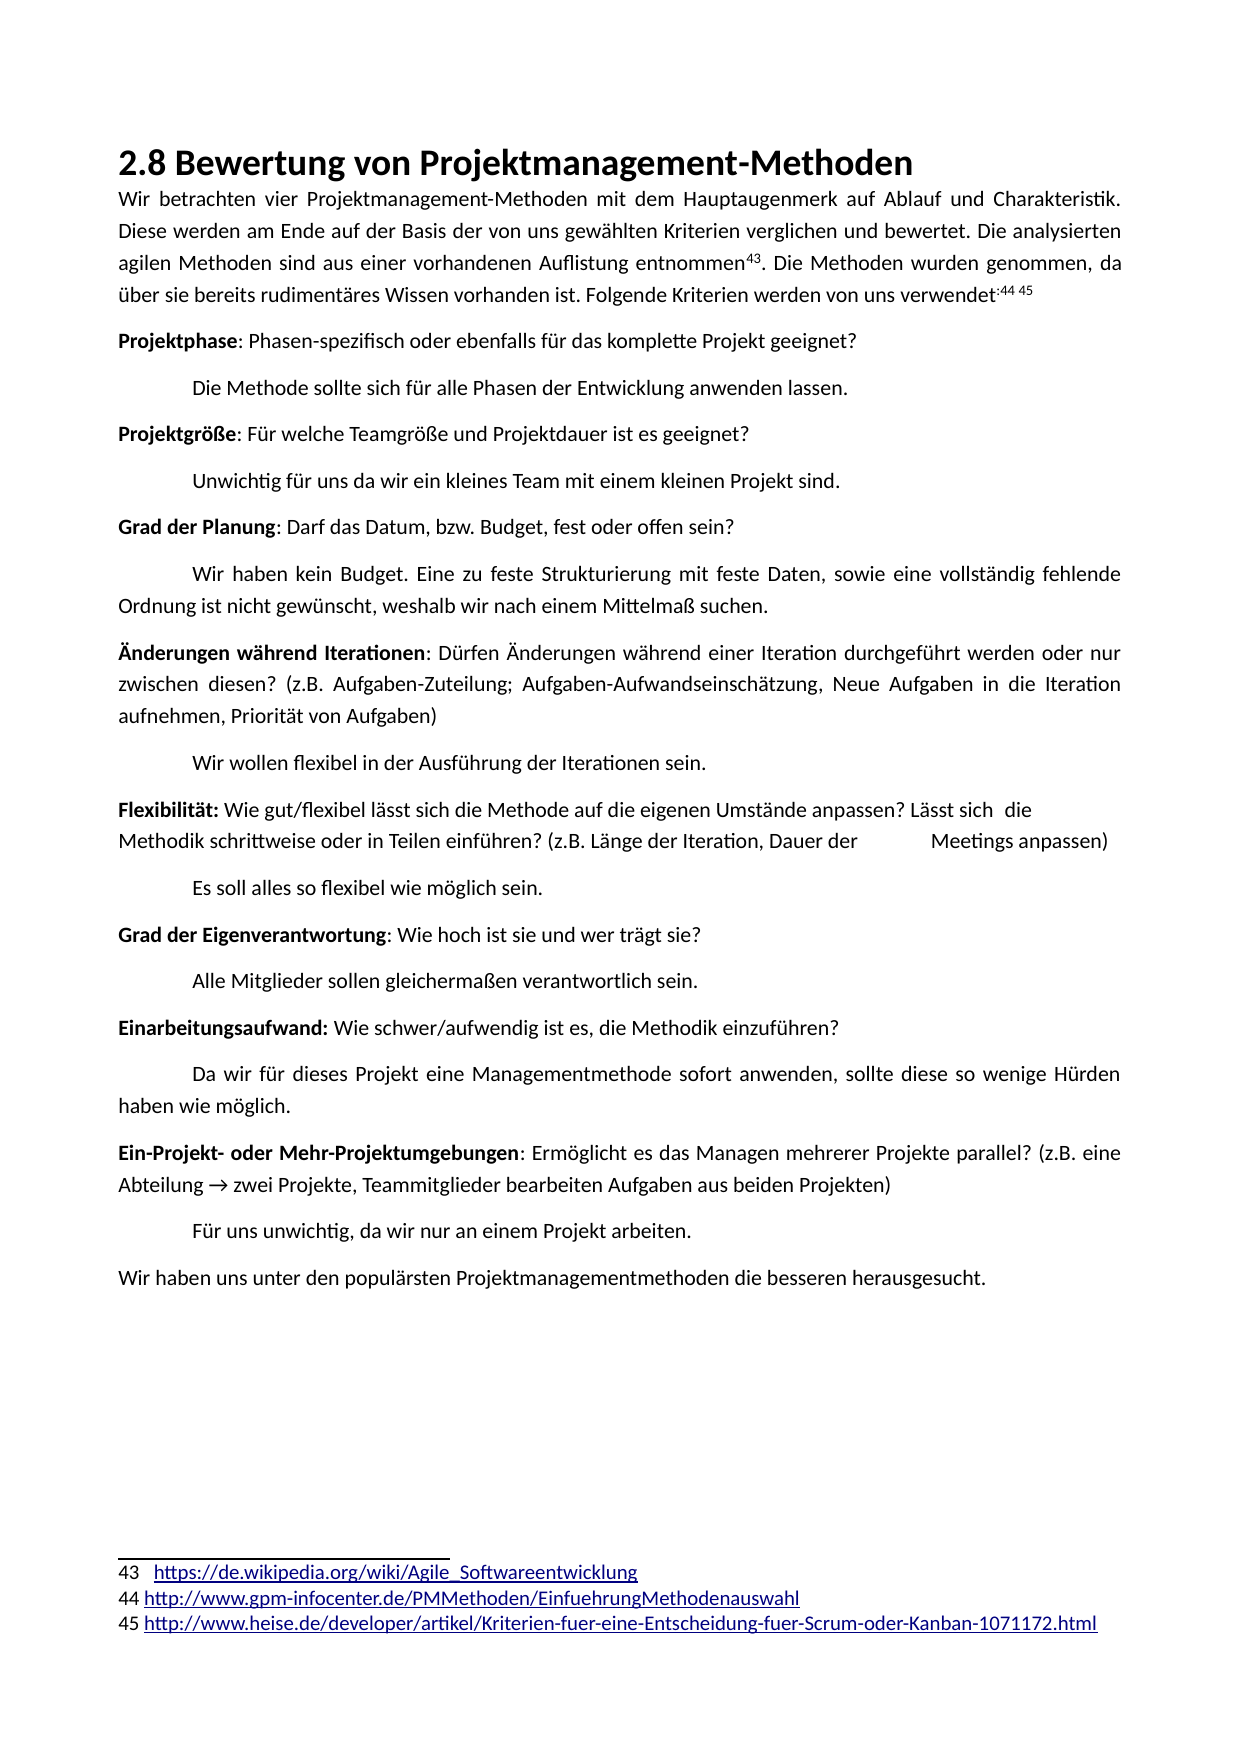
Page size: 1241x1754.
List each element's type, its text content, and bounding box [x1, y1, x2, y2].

text Für uns unwichtig, da wir nur an einem Projekt arbeiten. [118, 1218, 1122, 1244]
text Einarbeitungsaufwand: Wie schwer/aufwendig ist es, die Methodik einzuführen? [118, 1014, 1122, 1041]
text Wir haben uns unter den populärsten Projektmanagementmethoden die besseren herausgesucht. [118, 1264, 1122, 1291]
text http://www.heise.de/developer/artikel/Kriterien-fuer-eine-Entscheidung-fuer-Scrum-oder-Kanban-1071172.html [118, 1610, 1122, 1636]
text https://de.wikipedia.org/wiki/Agile_Softwareentwicklung [118, 1559, 1122, 1585]
text Wir betrachten vier Projektmanagement-Methoden mit dem Hauptaugenmerk auf Ablauf und Charakteristik. Diese werden am Ende auf der Basis der von uns gewählten Kriterien verglichen und bewertet. Die analysierten agilen Methoden sind aus einer vorhandenen Auflistung entnommen. Die Methoden wurden genommen, da über sie bereits rudimentäres Wissen vorhanden ist. Folgende Kriterien werden von uns verwendet: [118, 185, 1122, 307]
text Projektgröße: Für welche Teamgröße und Projektdauer ist es geeignet? [118, 420, 1122, 447]
text Die Methode sollte sich für alle Phasen der Entwicklung anwenden lassen. [118, 374, 1122, 401]
text Ein-Projekt- oder Mehr-Projektumgebungen: Ermöglicht es das Managen mehrerer Projekte parallel? (z.B. eine Abteilung → zwei Projekte, Teammitglieder bearbeiten Aufgaben aus beiden Projekten) [118, 1139, 1122, 1198]
text Grad der Eigenverantwortung: Wie hoch ist sie und wer trägt sie? [118, 921, 1122, 947]
text Änderungen während Iterationen: Dürfen Änderungen während einer Iteration durchgeführt werden oder nur zwischen diesen? (z.B. Aufgaben-Zuteilung; Aufgaben-Aufwandseinschätzung, Neue Aufgaben in die Iteration aufnehmen, Priorität von Aufgaben) [118, 639, 1122, 729]
text Unwichtig für uns da wir ein kleines Team mit einem kleinen Projekt sind. [118, 467, 1122, 494]
text Flexibilität: Wie gut/flexibel lässt sich die Methode auf die eigenen Umstände anpassen? Lässt sich die Methodik schrittweise oder in Teilen einführen? (z.B. Länge der Iteration, Dauer der Meetings anpassen) [118, 796, 1122, 854]
text Wir wollen flexibel in der Ausführung der Iterationen sein. [118, 749, 1122, 776]
text Es soll alles so flexibel wie möglich sein. [118, 874, 1122, 901]
text Alle Mitglieder sollen gleichermaßen verantwortlich sein. [118, 967, 1122, 994]
text Da wir für dieses Projekt eine Managementmethode sofort anwenden, sollte diese so wenige Hürden haben wie möglich. [118, 1061, 1122, 1119]
text Wir haben kein Budget. Eine zu feste Strukturierung mit feste Daten, sowie eine vollständig fehlende Ordnung ist nicht gewünscht, weshalb wir nach einem Mittelmaß suchen. [118, 560, 1122, 619]
subtitle 2.8 Bewertung von Projektmanagement-Methoden [118, 139, 1122, 185]
text Grad der Planung: Darf das Datum, bzw. Budget, fest oder offen sein? [118, 513, 1122, 540]
text http://www.gpm-infocenter.de/PMMethoden/EinfuehrungMethodenauswahl [118, 1585, 1122, 1610]
text Projektphase: Phasen-spezifisch oder ebenfalls für das komplette Projekt geeignet? [118, 327, 1122, 354]
